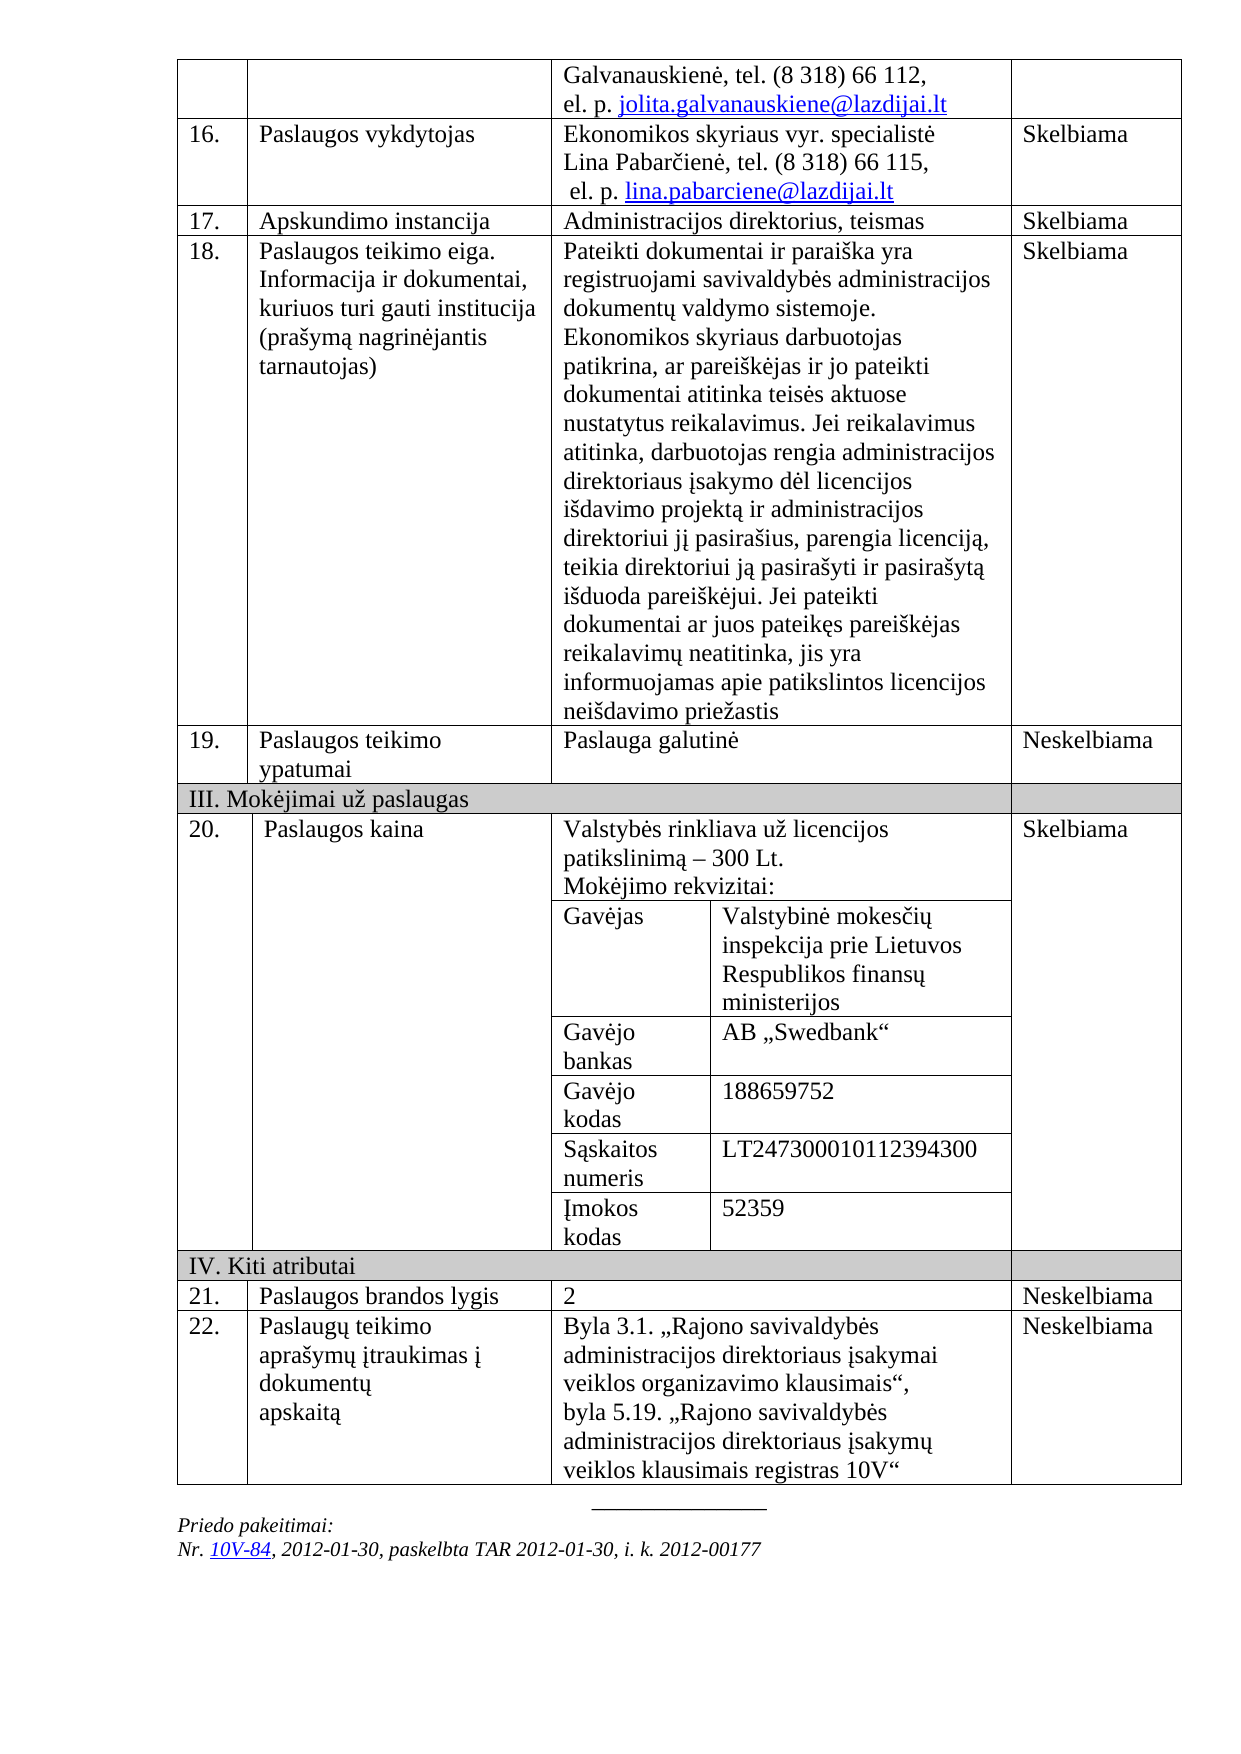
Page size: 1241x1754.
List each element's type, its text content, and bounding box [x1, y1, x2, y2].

table_cell 18. [178, 236, 247, 724]
table_cell Paslaugos kaina [253, 814, 551, 1250]
table_cell III. Mokėjimai už paslaugas [178, 784, 1011, 813]
table_cell 22. [178, 1311, 247, 1483]
table_cell [178, 60, 247, 118]
table_cell Apskundimo instancija [248, 206, 551, 235]
table_cell 188659752 [711, 1076, 1011, 1133]
table_cell 17. [178, 206, 247, 235]
table_cell [1012, 784, 1181, 813]
text ______________ [177, 1485, 1181, 1513]
table_cell Įmokos kodas [552, 1193, 710, 1250]
table_cell [1012, 1251, 1181, 1280]
table_cell 20. [178, 814, 252, 1250]
table_cell Ekonomikos skyriaus vyr. specialistė Lina Pabarčienė, tel. (8 318) 66 115, el. p. lina.pabarciene@lazdijai.lt [552, 119, 1011, 205]
table_cell Gavėjas [552, 901, 710, 1016]
table_cell Byla 3.1. „Rajono savivaldybės administracijos direktoriaus įsakymai veiklos organizavimo klausimais“, byla 5.19. „Rajono savivaldybės administracijos direktoriaus įsakymų veiklos klausimais registras 10V“ [552, 1311, 1011, 1483]
table_cell 16. [178, 119, 247, 205]
text Priedo pakeitimai: [177, 1513, 1181, 1537]
table_cell [1012, 60, 1181, 118]
table_cell Galvanauskienė, tel. (8 318) 66 112, el. p. jolita.galvanauskiene@lazdijai.lt [552, 60, 1011, 118]
table_cell Administracijos direktorius, teismas [552, 206, 1011, 235]
table_cell Paslaugos brandos lygis [248, 1281, 551, 1310]
table_cell [248, 60, 551, 118]
table_cell Gavėjo kodas [552, 1076, 710, 1133]
table_cell Paslauga galutinė [552, 726, 1011, 783]
table_cell Paslaugos teikimo eiga. Informacija ir dokumentai, kuriuos turi gauti institucija (prašymą nagrinėjantis tarnautojas) [248, 236, 551, 724]
table_cell Skelbiama [1012, 119, 1181, 205]
table_cell Skelbiama [1012, 236, 1181, 724]
table_cell AB „Swedbank“ [711, 1017, 1011, 1075]
table_cell Gavėjo bankas [552, 1017, 710, 1075]
table_cell Pateikti dokumentai ir paraiška yra registruojami savivaldybės administracijos dokumentų valdymo sistemoje. Ekonomikos skyriaus darbuotojas patikrina, ar pareiškėjas ir jo pateikti dokumentai atitinka teisės aktuose nustatytus reikalavimus. Jei reikalavimus atitinka, darbuotojas rengia administracijos direktoriaus įsakymo dėl licencijos išdavimo projektą ir administracijos direktoriui jį pasirašius, parengia licenciją, teikia direktoriui ją pasirašyti ir pasirašytą išduoda pareiškėjui. Jei pateikti dokumentai ar juos pateikęs pareiškėjas reikalavimų neatitinka, jis yra informuojamas apie patikslintos licencijos neišdavimo priežastis [552, 236, 1011, 724]
table_cell LT247300010112394300 [711, 1134, 1011, 1192]
table_cell 19. [178, 726, 247, 783]
table_cell Paslaugų teikimo aprašymų įtraukimas į dokumentų apskaitą [248, 1311, 551, 1483]
table_cell Neskelbiama [1012, 726, 1181, 783]
table_cell Skelbiama [1012, 814, 1181, 1250]
table_cell 2 [552, 1281, 1011, 1310]
table_cell Valstybinė mokesčių inspekcija prie Lietuvos Respublikos finansų ministerijos [711, 901, 1011, 1016]
table_cell 52359 [711, 1193, 1011, 1250]
table_cell Skelbiama [1012, 206, 1181, 235]
table_cell Sąskaitos numeris [552, 1134, 710, 1192]
table_cell Paslaugos vykdytojas [248, 119, 551, 205]
table_cell Neskelbiama [1012, 1311, 1181, 1483]
table_cell Neskelbiama [1012, 1281, 1181, 1310]
table_cell Paslaugos teikimo ypatumai [248, 726, 551, 783]
table_cell Valstybės rinkliava už licencijos patikslinimą – 300 Lt. Mokėjimo rekvizitai: [552, 814, 1011, 900]
table_cell IV. Kiti atributai [178, 1251, 1011, 1280]
table_cell 21. [178, 1281, 247, 1310]
text Nr. 10V-84, 2012-01-30, paskelbta TAR 2012-01-30, i. k. 2012-00177 [177, 1537, 1181, 1561]
